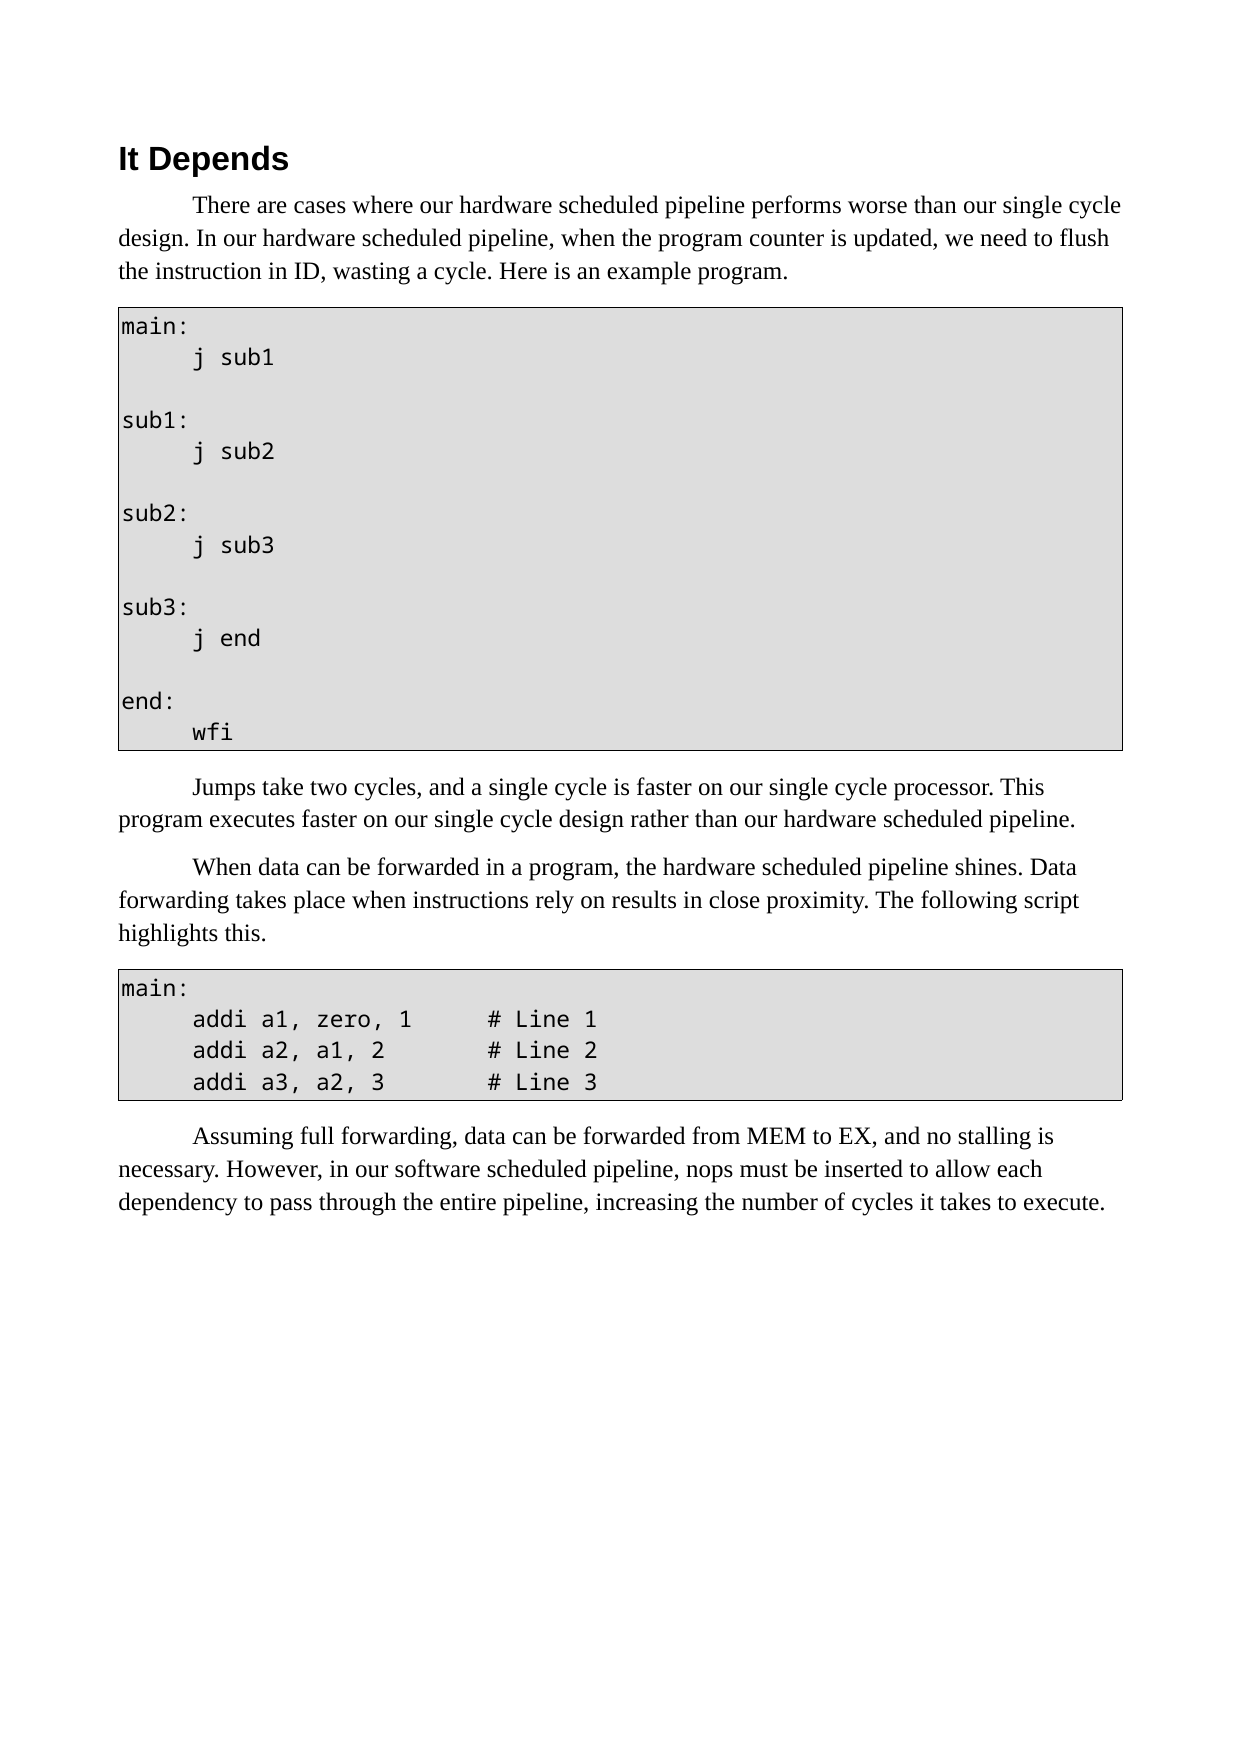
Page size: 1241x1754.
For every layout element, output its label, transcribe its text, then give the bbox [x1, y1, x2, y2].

text sub3: [119, 588, 1122, 619]
text Assuming full forwarding, data can be forwarded from MEM to EX, and no stalling is necessary. However, in our software scheduled pipeline, nops must be inserted to allow each dependency to pass through the entire pipeline, increasing the number of cycles it takes to execute. [118, 1121, 1122, 1216]
text sub2: [119, 494, 1122, 526]
text There are cases where our hardware scheduled pipeline performs worse than our single cycle design. In our hardware scheduled pipeline, when the program counter is updated, we need to flush the instruction in ID, wasting a cycle. Here is an example program. [118, 190, 1122, 285]
text addi a3, a2, 3 # Line 3 [119, 1063, 1122, 1100]
text main: [119, 308, 1122, 338]
text wfi [119, 713, 1122, 750]
text addi a1, zero, 1 # Line 1 [119, 1000, 1122, 1031]
text j sub3 [119, 526, 1122, 557]
subtitle It Depends [118, 139, 1122, 178]
text sub1: [119, 401, 1122, 432]
text j sub2 [119, 432, 1122, 463]
text j end [119, 619, 1122, 651]
text When data can be forwarded in a program, the hardware scheduled pipeline shines. Data forwarding takes place when instructions rely on results in close proximity. The following script highlights this. [118, 852, 1122, 947]
text main: [119, 970, 1122, 1000]
text Jumps take two cycles, and a single cycle is faster on our single cycle processor. This program executes faster on our single cycle design rather than our hardware scheduled pipeline. [118, 772, 1122, 833]
text end: [119, 682, 1122, 713]
text j sub1 [119, 338, 1122, 369]
text addi a2, a1, 2 # Line 2 [119, 1031, 1122, 1063]
